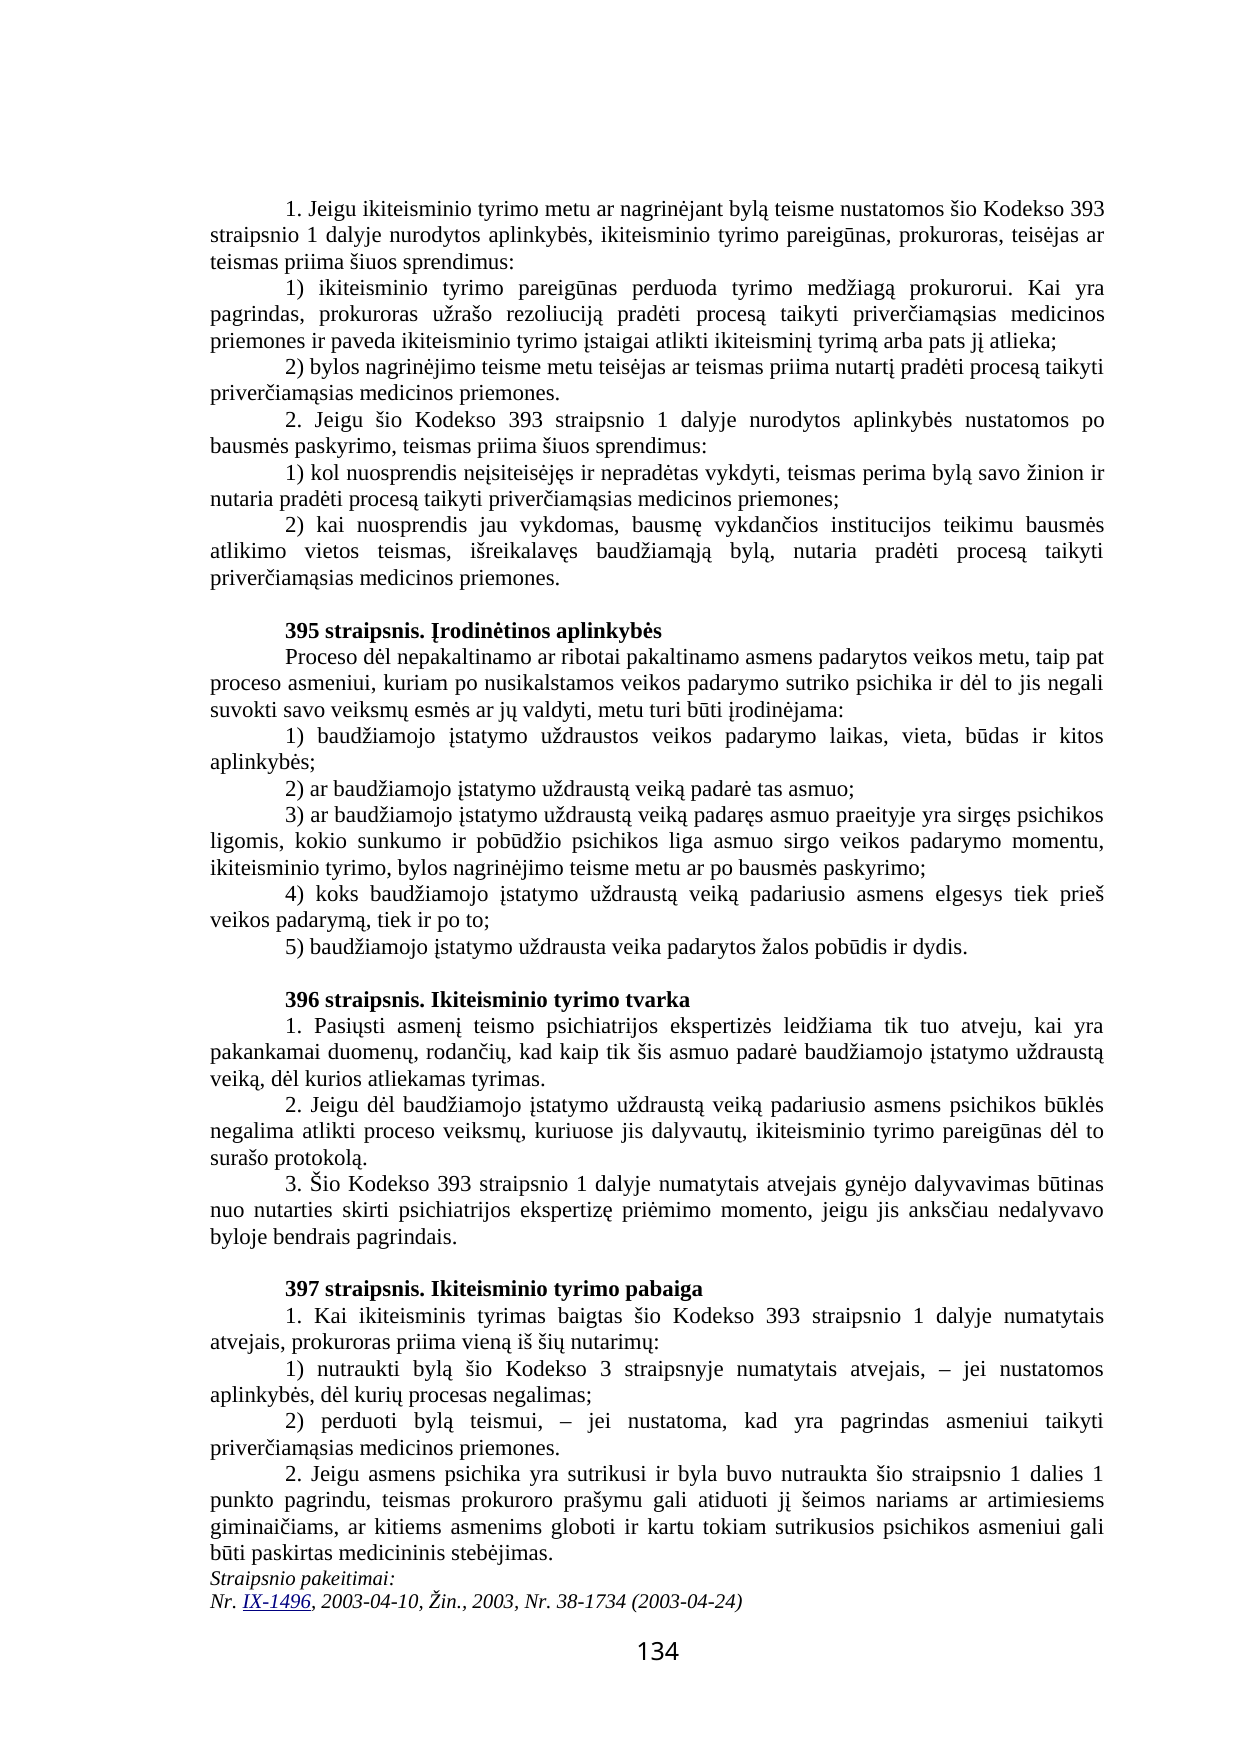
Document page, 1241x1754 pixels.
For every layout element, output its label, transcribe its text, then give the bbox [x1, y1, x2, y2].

text 1. Kai ikiteisminis tyrimas baigtas šio Kodekso 393 straipsnio 1 dalyje numatytais atvejais, prokuroras priima vieną iš šių nutarimų: [210, 1302, 1106, 1354]
text 1) ikiteisminio tyrimo pareigūnas perduoda tyrimo medžiagą prokurorui. Kai yra pagrindas, prokuroras užrašo rezoliuciją pradėti procesą taikyti priverčiamąsias medicinos priemones ir paveda ikiteisminio tyrimo įstaigai atlikti ikiteisminį tyrimą arba pats jį atlieka; [210, 274, 1106, 353]
text 3) ar baudžiamojo įstatymo uždraustą veiką padaręs asmuo praeityje yra sirgęs psichikos ligomis, kokio sunkumo ir pobūdžio psichikos liga asmuo sirgo veikos padarymo momentu, ikiteisminio tyrimo, bylos nagrinėjimo teisme metu ar po bausmės paskyrimo; [210, 801, 1106, 880]
text 2. Jeigu šio Kodekso 393 straipsnio 1 dalyje nurodytos aplinkybės nustatomos po bausmės paskyrimo, teismas priima šiuos sprendimus: [210, 406, 1106, 458]
text 4) koks baudžiamojo įstatymo uždraustą veiką padariusio asmens elgesys tiek prieš veikos padarymą, tiek ir po to; [210, 880, 1106, 933]
text 396 straipsnis. Ikiteisminio tyrimo tvarka [210, 986, 1106, 1012]
text 2) kai nuosprendis jau vykdomas, bausmę vykdančios institucijos teikimu bausmės atlikimo vietos teismas, išreikalavęs baudžiamąją bylą, nutaria pradėti procesą taikyti priverčiamąsias medicinos priemones. [210, 511, 1106, 590]
text 2. Jeigu dėl baudžiamojo įstatymo uždraustą veiką padariusio asmens psichikos būklės negalima atlikti proceso veiksmų, kuriuose jis dalyvautų, ikiteisminio tyrimo pareigūnas dėl to surašo protokolą. [210, 1091, 1106, 1170]
text 1. Jeigu ikiteisminio tyrimo metu ar nagrinėjant bylą teisme nustatomos šio Kodekso 393 straipsnio 1 dalyje nurodytos aplinkybės, ikiteisminio tyrimo pareigūnas, prokuroras, teisėjas ar teismas priima šiuos sprendimus: [210, 195, 1106, 274]
text Nr. IX-1496, 2003-04-10, Žin., 2003, Nr. 38-1734 (2003-04-24) [210, 1589, 1106, 1613]
text Straipsnio pakeitimai: [210, 1565, 1106, 1589]
text 395 straipsnis. Įrodinėtinos aplinkybės [210, 617, 1106, 643]
text Proceso dėl nepakaltinamo ar ribotai pakaltinamo asmens padarytos veikos metu, taip pat proceso asmeniui, kuriam po nusikalstamos veikos padarymo sutriko psichika ir dėl to jis negali suvokti savo veiksmų esmės ar jų valdyti, metu turi būti įrodinėjama: [210, 643, 1106, 722]
text 2. Jeigu asmens psichika yra sutrikusi ir byla buvo nutraukta šio straipsnio 1 dalies 1 punkto pagrindu, teismas prokuroro prašymu gali atiduoti jį šeimos nariams ar artimiesiems giminaičiams, ar kitiems asmenims globoti ir kartu tokiam sutrikusios psichikos asmeniui gali būti paskirtas medicininis stebėjimas. [210, 1460, 1106, 1565]
text 397 straipsnis. Ikiteisminio tyrimo pabaiga [210, 1276, 1106, 1302]
text 1) baudžiamojo įstatymo uždraustos veikos padarymo laikas, vieta, būdas ir kitos aplinkybės; [210, 722, 1106, 775]
text 2) perduoti bylą teismui, – jei nustatoma, kad yra pagrindas asmeniui taikyti priverčiamąsias medicinos priemones. [210, 1407, 1106, 1460]
text 1. Pasiųsti asmenį teismo psichiatrijos ekspertizės leidžiama tik tuo atveju, kai yra pakankamai duomenų, rodančių, kad kaip tik šis asmuo padarė baudžiamojo įstatymo uždraustą veiką, dėl kurios atliekamas tyrimas. [210, 1012, 1106, 1091]
text 2) bylos nagrinėjimo teisme metu teisėjas ar teismas priima nutartį pradėti procesą taikyti priverčiamąsias medicinos priemones. [210, 353, 1106, 406]
text 1) kol nuosprendis neįsiteisėjęs ir nepradėtas vykdyti, teismas perima bylą savo žinion ir nutaria pradėti procesą taikyti priverčiamąsias medicinos priemones; [210, 458, 1106, 511]
text 1) nutraukti bylą šio Kodekso 3 straipsnyje numatytais atvejais, – jei nustatomos aplinkybės, dėl kurių procesas negalimas; [210, 1354, 1106, 1407]
text 2) ar baudžiamojo įstatymo uždraustą veiką padarė tas asmuo; [210, 775, 1106, 801]
text 3. Šio Kodekso 393 straipsnio 1 dalyje numatytais atvejais gynėjo dalyvavimas būtinas nuo nutarties skirti psichiatrijos ekspertizę priėmimo momento, jeigu jis anksčiau nedalyvavo byloje bendrais pagrindais. [210, 1170, 1106, 1249]
text 5) baudžiamojo įstatymo uždrausta veika padarytos žalos pobūdis ir dydis. [210, 933, 1106, 959]
